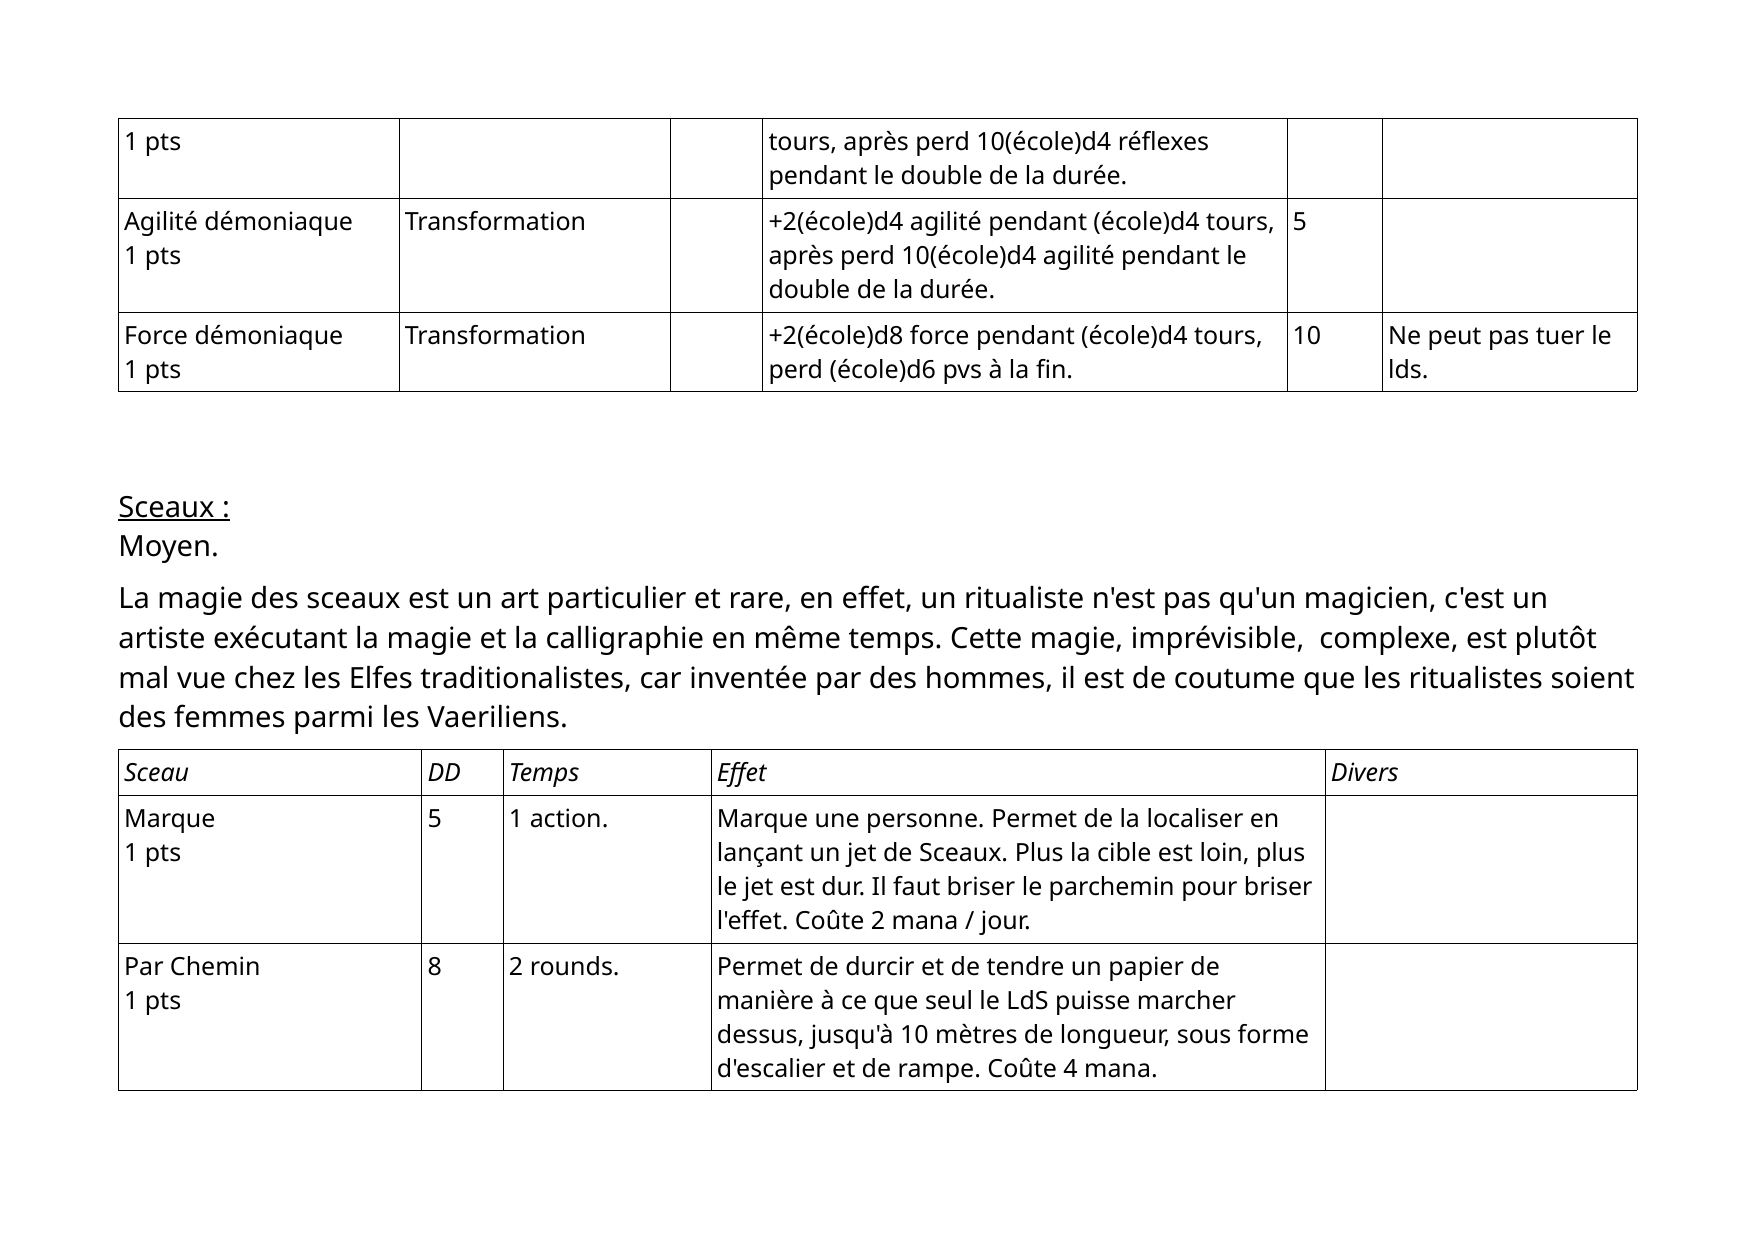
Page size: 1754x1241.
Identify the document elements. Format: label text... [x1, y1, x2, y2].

table_cell tours, après perd 10(école)d4 réflexes pendant le double de la durée. [763, 119, 1287, 198]
table_cell [671, 199, 762, 312]
table_cell [400, 119, 670, 198]
table_cell 2 rounds. [504, 944, 711, 1090]
table_cell Agilité démoniaque 1 pts [119, 199, 399, 312]
text La magie des sceaux est un art particulier et rare, en effet, un ritualiste n'est pas qu'un magicien, c'est un artiste exécutant la magie et la calligraphie en même temps. Cette magie, imprévisible, complexe, est plutôt mal vue chez les Elfes traditionalistes, car inventée par des hommes, il est de coutume que les ritualistes soient des femmes parmi les Vaeriliens. [118, 578, 1636, 736]
table_cell Permet de durcir et de tendre un papier de manière à ce que seul le LdS puisse marcher dessus, jusqu'à 10 mètres de longueur, sous forme d'escalier et de rampe. Coûte 4 mana. [712, 944, 1325, 1090]
table_cell [1326, 796, 1637, 942]
table_cell [671, 313, 762, 391]
table_cell [671, 119, 762, 198]
table_cell +2(école)d8 force pendant (école)d4 tours, perd (école)d6 pvs à la fin. [763, 313, 1287, 391]
text Moyen. [118, 526, 1636, 565]
table_cell Transformation [400, 313, 670, 391]
table_cell 5 [1288, 199, 1382, 312]
table_header Temps [504, 750, 711, 794]
table_cell Transformation [400, 199, 670, 312]
table_cell 10 [1288, 313, 1382, 391]
table_cell [1288, 119, 1382, 198]
table_cell [1326, 944, 1637, 1090]
table_cell 1 action. [504, 796, 711, 942]
table_header DD [422, 750, 503, 794]
subtitle Sceaux : [118, 486, 1636, 526]
table_header Divers [1326, 750, 1637, 794]
table_cell [1383, 199, 1637, 312]
table_header Effet [712, 750, 1325, 794]
table_cell 1 pts [119, 119, 399, 198]
table_cell 5 [422, 796, 503, 942]
table_cell Par Chemin 1 pts [119, 944, 421, 1090]
table_header Sceau [119, 750, 421, 794]
table_cell 8 [422, 944, 503, 1090]
table_cell Marque 1 pts [119, 796, 421, 942]
table_cell [1383, 119, 1637, 198]
table_cell Ne peut pas tuer le lds. [1383, 313, 1637, 391]
table_cell +2(école)d4 agilité pendant (école)d4 tours, après perd 10(école)d4 agilité pendant le double de la durée. [763, 199, 1287, 312]
table_cell Force démoniaque 1 pts [119, 313, 399, 391]
table_cell Marque une personne. Permet de la localiser en lançant un jet de Sceaux. Plus la cible est loin, plus le jet est dur. Il faut briser le parchemin pour briser l'effet. Coûte 2 mana / jour. [712, 796, 1325, 942]
